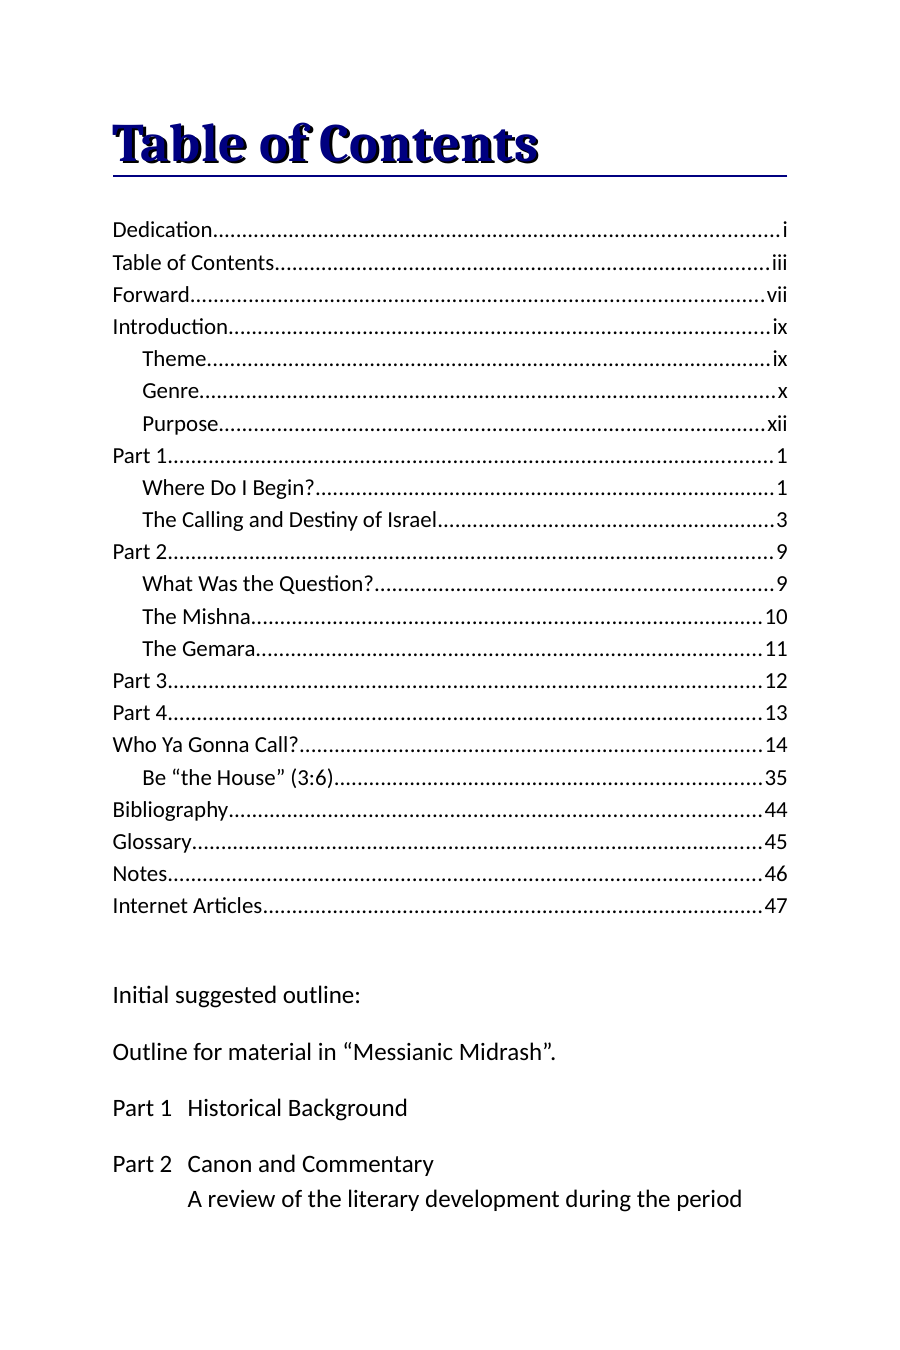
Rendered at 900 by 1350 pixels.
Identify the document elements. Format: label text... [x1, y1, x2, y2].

text Genre x [142, 376, 787, 404]
text Introduction ix [112, 312, 787, 340]
text Dedication i [112, 216, 787, 243]
text Be “the House” (3:6) 35 [142, 763, 787, 791]
text Initial suggested outline: [112, 980, 787, 1010]
text Part 4 13 [112, 698, 787, 726]
title Table of Contents [112, 112, 787, 177]
text Part 2 9 [112, 537, 787, 565]
text The Mishna 10 [142, 602, 787, 630]
text The Calling and Destiny of Israel 3 [142, 505, 787, 533]
text Bibliography 44 [112, 795, 787, 823]
text The Gemara 11 [142, 634, 787, 662]
text Glossary 45 [112, 827, 787, 855]
text Part 3 12 [112, 666, 787, 694]
text Outline for material in “Messianic Midrash”. [112, 1036, 787, 1066]
text Part 2 Canon and Commentary A review of the literary development during the period [112, 1148, 787, 1213]
text Internet Articles 47 [112, 891, 787, 919]
text Notes 46 [112, 859, 787, 887]
text Who Ya Gonna Call? 14 [112, 731, 787, 758]
text Theme ix [142, 344, 787, 372]
text Where Do I Begin? 1 [142, 473, 787, 501]
text What Was the Question? 9 [142, 569, 787, 598]
text Forward vii [112, 280, 787, 308]
text Table of Contents iii [112, 248, 787, 276]
text Part 1 1 [112, 441, 787, 469]
text Purpose xii [142, 409, 787, 437]
text Part 1 Historical Background [112, 1092, 787, 1122]
